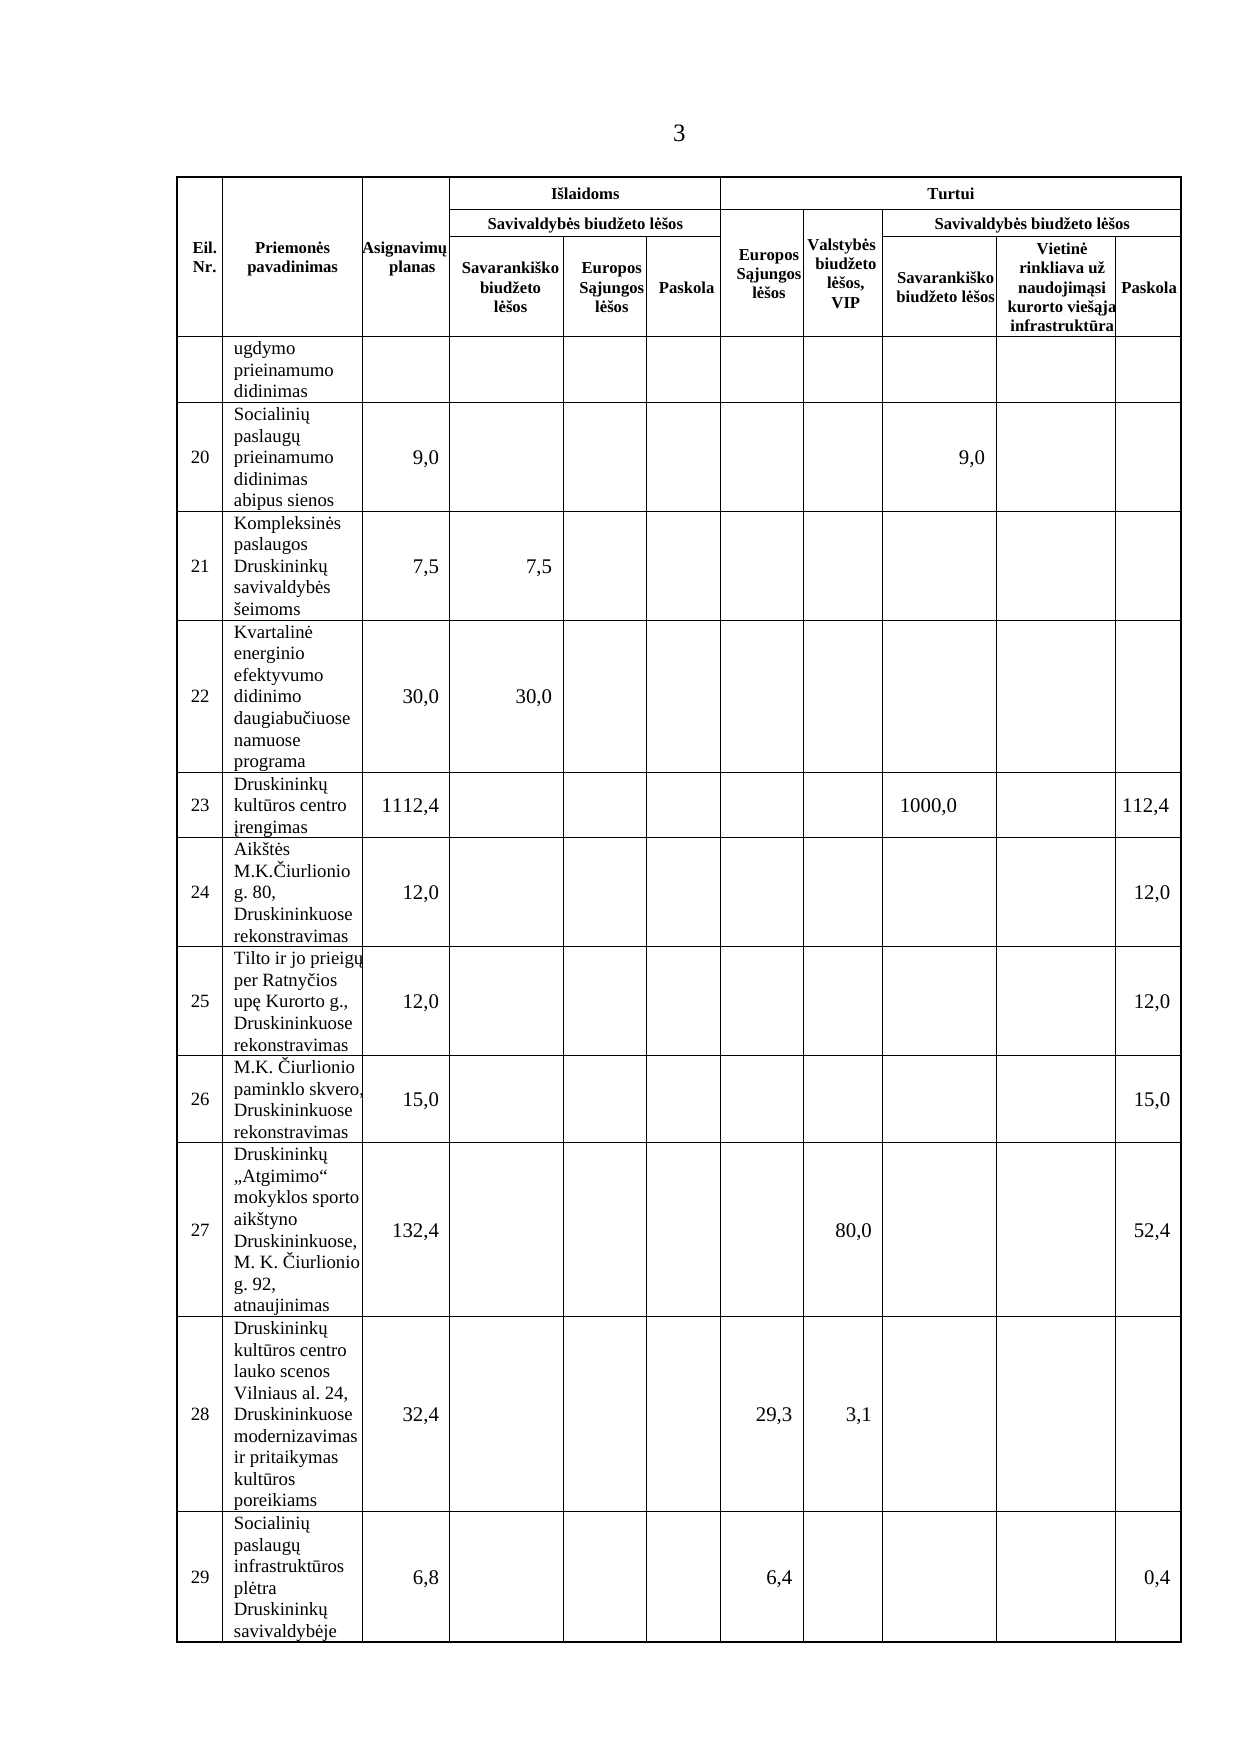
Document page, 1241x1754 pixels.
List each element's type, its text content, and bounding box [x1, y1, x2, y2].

table_cell Savivaldybės biudžeto lėšos [450, 210, 720, 236]
table_cell Tilto ir jo prieigų per Ratnyčios upę Kurorto g., Druskininkuose rekonstravimas [223, 947, 362, 1055]
table_cell Valstybės biudžeto lėšos, VIP [804, 210, 882, 336]
table_cell [564, 337, 646, 402]
table_cell [883, 1143, 996, 1316]
table_cell 6,8 [363, 1512, 449, 1641]
table_cell 15,0 [363, 1056, 449, 1142]
table_cell Europos Sąjungos lėšos [564, 237, 646, 336]
table_cell [804, 512, 882, 619]
table_cell [564, 403, 646, 511]
table_cell [647, 512, 720, 619]
table_cell [647, 947, 720, 1055]
table_cell [647, 403, 720, 511]
table_cell [804, 337, 882, 402]
table_header Turtui [721, 178, 1180, 208]
table_cell [997, 403, 1115, 511]
table_cell [450, 1056, 563, 1142]
table_cell [883, 337, 996, 402]
table_cell [997, 947, 1115, 1055]
table_cell 23 [178, 773, 222, 837]
table_cell 12,0 [363, 838, 449, 946]
table_cell [997, 621, 1115, 772]
table_header Išlaidoms [450, 178, 720, 208]
table_cell [564, 1512, 646, 1641]
table_cell [804, 621, 882, 772]
table_cell Socialinių paslaugų infrastruktūros plėtra Druskininkų savivaldybėje [223, 1512, 362, 1641]
table_cell [997, 1512, 1115, 1641]
table_cell 0,4 [1116, 1512, 1180, 1641]
table_cell [450, 1143, 563, 1316]
table_cell [1116, 403, 1180, 511]
table_cell 26 [178, 1056, 222, 1142]
table_cell [804, 773, 882, 837]
table_header Eil. Nr. [178, 178, 222, 336]
table_cell Savarankiško biudžeto lėšos [883, 237, 996, 336]
table_cell 28 [178, 1317, 222, 1511]
table_cell [997, 773, 1115, 837]
table_cell 52,4 [1116, 1143, 1180, 1316]
table_cell [997, 512, 1115, 619]
table_cell [450, 337, 563, 402]
table_cell 132,4 [363, 1143, 449, 1316]
table_cell 29,3 [721, 1317, 803, 1511]
table_cell [997, 838, 1115, 946]
table_cell Aikštės M.K.Čiurlionio g. 80, Druskininkuose rekonstravimas [223, 838, 362, 946]
table_cell 7,5 [363, 512, 449, 619]
table_cell [450, 838, 563, 946]
table_cell [564, 1143, 646, 1316]
table_cell [647, 773, 720, 837]
table_cell [1116, 337, 1180, 402]
table_cell 24 [178, 838, 222, 946]
table_cell [647, 1317, 720, 1511]
table_cell [647, 337, 720, 402]
table_cell 29 [178, 1512, 222, 1641]
table_cell [804, 403, 882, 511]
table_cell [647, 838, 720, 946]
table_cell 21 [178, 512, 222, 619]
table_cell [1116, 621, 1180, 772]
table_cell [883, 1317, 996, 1511]
table_cell [721, 1143, 803, 1316]
table_cell [564, 947, 646, 1055]
table_cell [804, 1512, 882, 1641]
table_cell Druskininkų kultūros centro lauko scenos Vilniaus al. 24, Druskininkuose modernizavimas ir pritaikymas kultūros poreikiams [223, 1317, 362, 1511]
table_cell Kvartalinė energinio efektyvumo didinimo daugiabučiuose namuose programa [223, 621, 362, 772]
table_cell [804, 1056, 882, 1142]
table_cell 32,4 [363, 1317, 449, 1511]
table_cell [450, 403, 563, 511]
table_cell [647, 621, 720, 772]
table_header Priemonės pavadinimas [223, 178, 362, 336]
table_cell [647, 1143, 720, 1316]
table_cell 22 [178, 621, 222, 772]
table_cell [997, 1056, 1115, 1142]
table_cell [721, 621, 803, 772]
table_cell [564, 773, 646, 837]
table_cell 112,4 [1116, 773, 1180, 837]
table_cell Europos Sąjungos lėšos [721, 210, 803, 336]
table_cell [450, 947, 563, 1055]
table_cell [883, 838, 996, 946]
table_cell Vietinė rinkliava už naudojimąsi kurorto viešąja infrastruktūra [997, 237, 1115, 336]
table_cell 9,0 [363, 403, 449, 511]
table_cell 1000,0 [883, 773, 996, 837]
table_cell [450, 1317, 563, 1511]
table_cell Savarankiško biudžeto lėšos [450, 237, 563, 336]
table_cell Paskola [1116, 237, 1180, 336]
table_cell 9,0 [883, 403, 996, 511]
table_cell [564, 1317, 646, 1511]
table_cell Druskininkų „Atgimimo“ mokyklos sporto aikštyno Druskininkuose, M. K. Čiurlionio g. 92, atnaujinimas [223, 1143, 362, 1316]
table_cell [564, 621, 646, 772]
table_cell [883, 947, 996, 1055]
table_cell [997, 1143, 1115, 1316]
table_cell 15,0 [1116, 1056, 1180, 1142]
table_cell Kompleksinės paslaugos Druskininkų savivaldybės šeimoms [223, 512, 362, 619]
table_cell [997, 337, 1115, 402]
table_cell [363, 337, 449, 402]
table_cell 6,4 [721, 1512, 803, 1641]
table_cell [883, 1512, 996, 1641]
table_cell [721, 773, 803, 837]
table_cell [564, 838, 646, 946]
table_cell 7,5 [450, 512, 563, 619]
table_cell [564, 512, 646, 619]
table_cell Socialinių paslaugų prieinamumo didinimas abipus sienos [223, 403, 362, 511]
table_cell [450, 1512, 563, 1641]
table_cell [721, 1056, 803, 1142]
table_cell 25 [178, 947, 222, 1055]
table_cell [883, 621, 996, 772]
table_cell [647, 1512, 720, 1641]
table_cell [883, 1056, 996, 1142]
table_cell 30,0 [450, 621, 563, 772]
table_cell [804, 838, 882, 946]
table_cell [721, 838, 803, 946]
table_cell M.K. Čiurlionio paminklo skvero, Druskininkuose rekonstravimas [223, 1056, 362, 1142]
table_cell 20 [178, 403, 222, 511]
table_cell [1116, 512, 1180, 619]
table_cell 3,1 [804, 1317, 882, 1511]
table_cell [721, 947, 803, 1055]
table_cell Druskininkų kultūros centro įrengimas [223, 773, 362, 837]
table_cell 27 [178, 1143, 222, 1316]
table_cell 80,0 [804, 1143, 882, 1316]
table_cell [721, 512, 803, 619]
table_cell [804, 947, 882, 1055]
table_cell [647, 1056, 720, 1142]
table_cell [997, 1317, 1115, 1511]
table_cell 12,0 [363, 947, 449, 1055]
table_cell 12,0 [1116, 947, 1180, 1055]
table_cell 1112,4 [363, 773, 449, 837]
table_header Asignavimų planas [363, 178, 449, 336]
table_cell [450, 773, 563, 837]
table_cell [1116, 1317, 1180, 1511]
table_cell [721, 337, 803, 402]
table_cell 12,0 [1116, 838, 1180, 946]
table_cell Paskola [647, 237, 720, 336]
table_cell ugdymo prieinamumo didinimas [223, 337, 362, 402]
table_cell 30,0 [363, 621, 449, 772]
table_cell [883, 512, 996, 619]
table_cell [721, 403, 803, 511]
table_cell Savivaldybės biudžeto lėšos [883, 210, 1180, 236]
table_cell [178, 337, 222, 402]
table_cell [564, 1056, 646, 1142]
